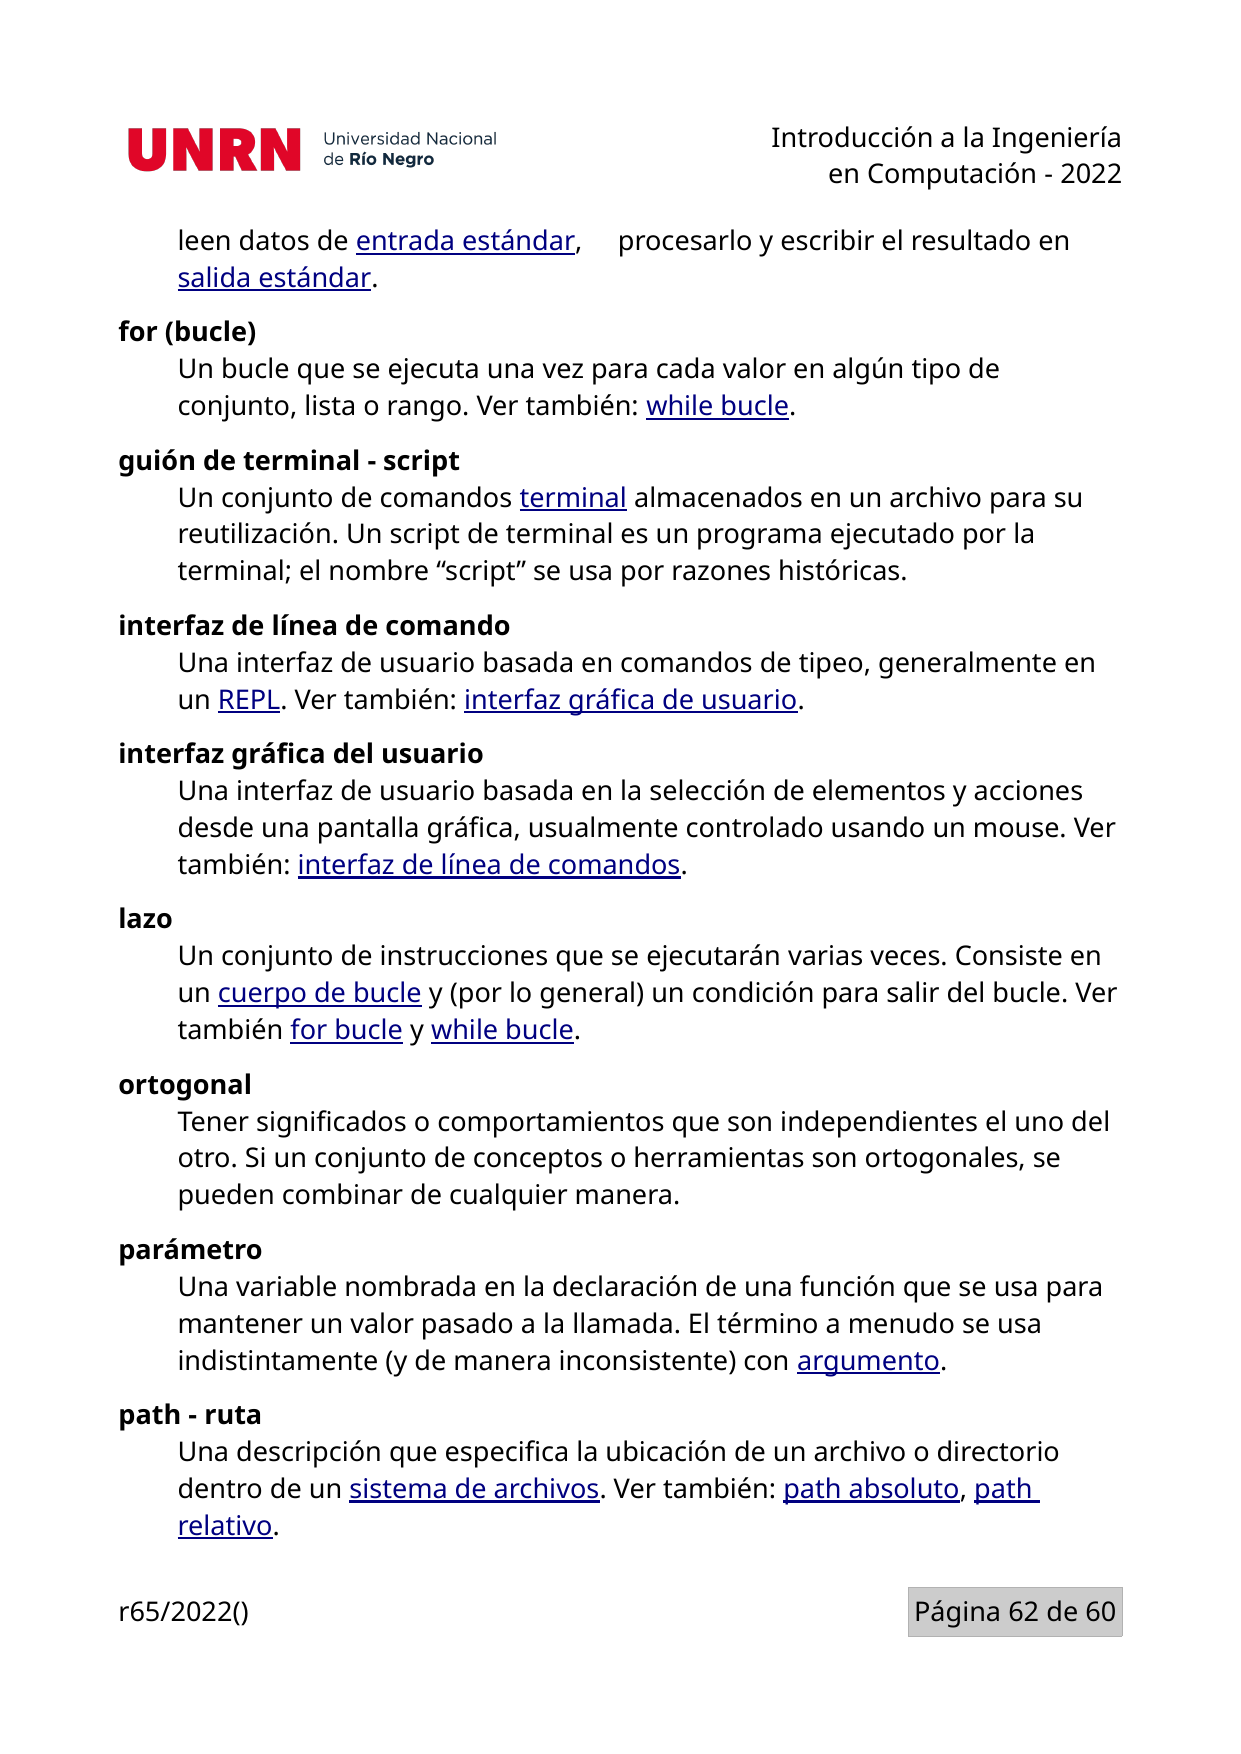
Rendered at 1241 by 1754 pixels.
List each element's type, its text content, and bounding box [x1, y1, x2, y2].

list Una interfaz de usuario basada en la selección de elementos y acciones desde una pantalla gráfica, usualmente controlado usando un mouse. Ver también: interfaz de línea de comandos. [177, 772, 1122, 882]
picture [118, 118, 505, 180]
list Tener significados o comportamientos que son independientes el uno del otro. Si un conjunto de conceptos o herramientas son ortogonales, se pueden combinar de cualquier manera. [177, 1102, 1122, 1213]
list Un conjunto de instrucciones que se ejecutarán varias veces. Consiste en un cuerpo de bucle y (por lo general) un condición para salir del bucle. Ver también for bucle y while bucle. [177, 937, 1122, 1047]
text lazo [118, 900, 1122, 937]
text for (bucle) [118, 313, 1122, 350]
text ortogonal [118, 1065, 1122, 1102]
text guión de terminal - script [118, 441, 1122, 478]
text interfaz de línea de comando [118, 606, 1122, 643]
list leen datos de entrada estándar, procesarlo y escribir el resultado en salida estándar. [177, 221, 1122, 295]
text interfaz gráfica del usuario [118, 735, 1122, 772]
text path - ruta [118, 1396, 1122, 1432]
list Un bucle que se ejecuta una vez para cada valor en algún tipo de conjunto, lista o rango. Ver también: while bucle. [177, 350, 1122, 423]
list Una variable nombrada en la declaración de una función que se usa para mantener un valor pasado a la llamada. El término a menudo se usa indistintamente (y de manera inconsistente) con argumento. [177, 1267, 1122, 1378]
list Una interfaz de usuario basada en comandos de tipeo, generalmente en un REPL. Ver también: interfaz gráfica de usuario. [177, 643, 1122, 717]
list Una descripción que especifica la ubicación de un archivo o directorio dentro de un sistema de archivos. Ver también: path absoluto, path relativo. [177, 1432, 1122, 1543]
list Un conjunto de comandos terminal almacenados en un archivo para su reutilización. Un script de terminal es un programa ejecutado por la terminal; el nombre “script” se usa por razones históricas. [177, 478, 1122, 589]
text parámetro [118, 1230, 1122, 1267]
